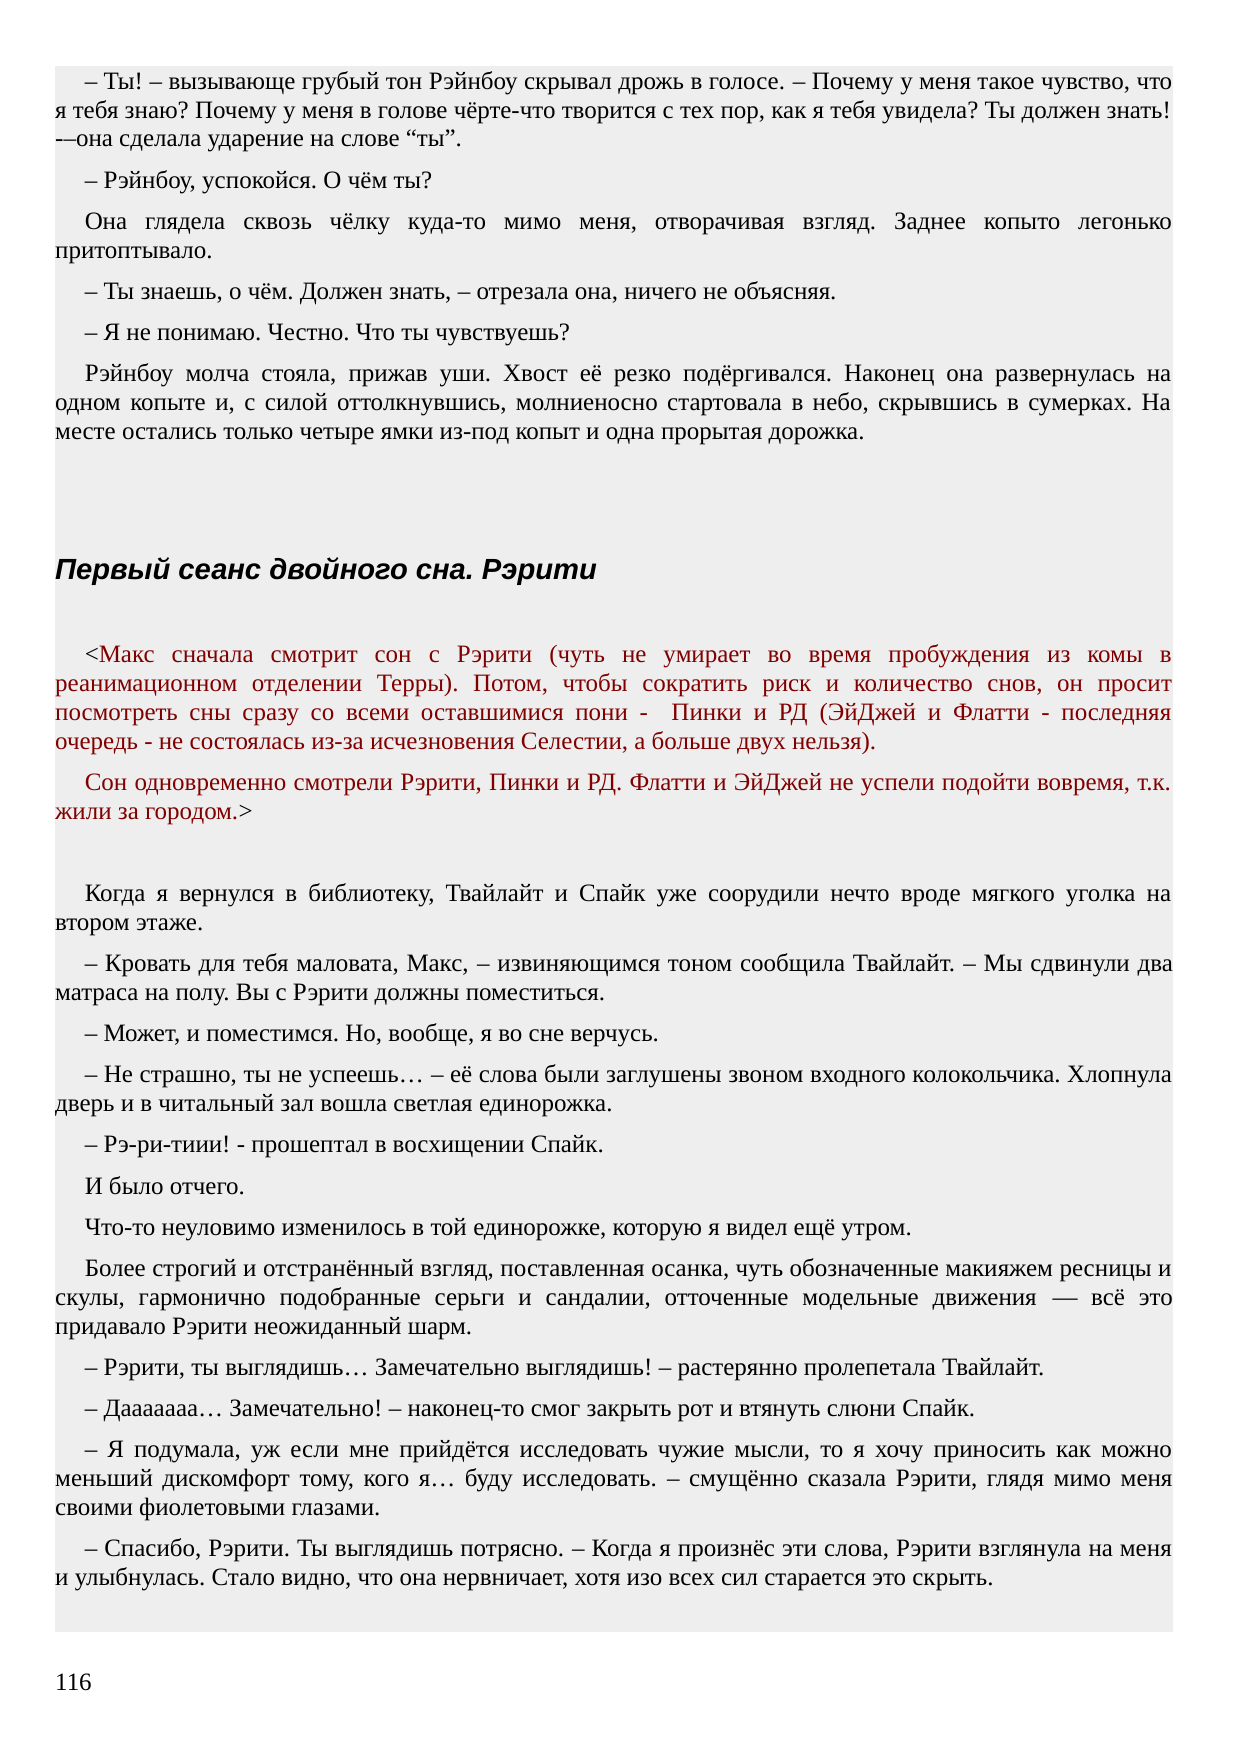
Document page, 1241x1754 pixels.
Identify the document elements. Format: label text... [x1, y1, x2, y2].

text – Не страшно, ты не успеешь… – её слова были заглушены звоном входного колокольчика. Хлопнула дверь и в читальный зал вошла светлая единорожка. [55, 1059, 1173, 1117]
text – Я не понимаю. Честно. Что ты чувствуешь? [55, 317, 1173, 346]
text – Может, и поместимся. Но, вообще, я во сне верчусь. [55, 1018, 1173, 1047]
text Более строгий и отстранённый взгляд, поставленная осанка, чуть обозначенные макияжем ресницы и скулы, гармонично подобранные серьги и сандалии, отточенные модельные движения — всё это придавало Рэрити неожиданный шарм. [55, 1253, 1173, 1339]
text Она глядела сквозь чёлку куда-то мимо меня, отворачивая взгляд. Заднее копыто легонько притоптывало. [55, 206, 1173, 263]
text Что-то неуловимо изменилось в той единорожке, которую я видел ещё утром. [55, 1212, 1173, 1241]
text Рэйнбоу молча стояла, прижав уши. Хвост её резко подёргивался. Наконец она развернулась на одном копыте и, с силой оттолкнувшись, молниеносно стартовала в небо, скрывшись в сумерках. На месте остались только четыре ямки из-под копыт и одна прорытая дорожка. [55, 358, 1173, 445]
text – Рэ-ри-тиии! - прошептал в восхищении Спайк. [55, 1129, 1173, 1158]
text – Рэйнбоу, успокойся. О чём ты? [55, 165, 1173, 193]
text – Ты! – вызывающе грубый тон Рэйнбоу скрывал дрожь в голосе. – Почему у меня такое чувство, что я тебя знаю? Почему у меня в голове чёрте-что творится с тех пор, как я тебя увидела? Ты должен знать! -–она сделала ударение на слове “ты”. [55, 66, 1173, 152]
text – Я подумала, уж если мне прийдётся исследовать чужие мысли, то я хочу приносить как можно меньший дискомфорт тому, кого я… буду исследовать. – смущённо сказала Рэрити, глядя мимо меня своими фиолетовыми глазами. [55, 1434, 1173, 1521]
text И было отчего. [55, 1171, 1173, 1199]
text Когда я вернулся в библиотеку, Твайлайт и Спайк уже соорудили нечто вроде мягкого уголка на втором этаже. [55, 878, 1173, 936]
text – Спасибо, Рэрити. Ты выглядишь потрясно. – Когда я произнёс эти слова, Рэрити взглянула на меня и улыбнулась. Стало видно, что она нервничает, хотя изо всех сил старается это скрыть. [55, 1533, 1173, 1591]
text – Рэрити, ты выглядишь… Замечательно выглядишь! – растерянно пролепетала Твайлайт. [55, 1352, 1173, 1381]
subtitle Первый сеанс двойного сна. Рэрити [55, 552, 1173, 586]
text – Дааааааа… Замечательно! – наконец-то смог закрыть рот и втянуть слюни Спайк. [55, 1393, 1173, 1422]
text <Макс сначала смотрит сон с Рэрити (чуть не умирает во время пробуждения из комы в реанимационном отделении Терры). Потом, чтобы сократить риск и количество снов, он просит посмотреть сны сразу со всеми оставшимися пони - Пинки и РД (ЭйДжей и Флатти - последняя очередь - не состоялась из-за исчезновения Селестии, а больше двух нельзя). [55, 639, 1173, 754]
text – Ты знаешь, о чём. Должен знать, – отрезала она, ничего не объясняя. [55, 276, 1173, 305]
text Сон одновременно смотрели Рэрити, Пинки и РД. Флатти и ЭйДжей не успели подойти вовремя, т.к. жили за городом.> [55, 767, 1173, 824]
text – Кровать для тебя маловата, Макс, – извиняющимся тоном сообщила Твайлайт. – Мы сдвинули два матраса на полу. Вы с Рэрити должны поместиться. [55, 948, 1173, 1006]
